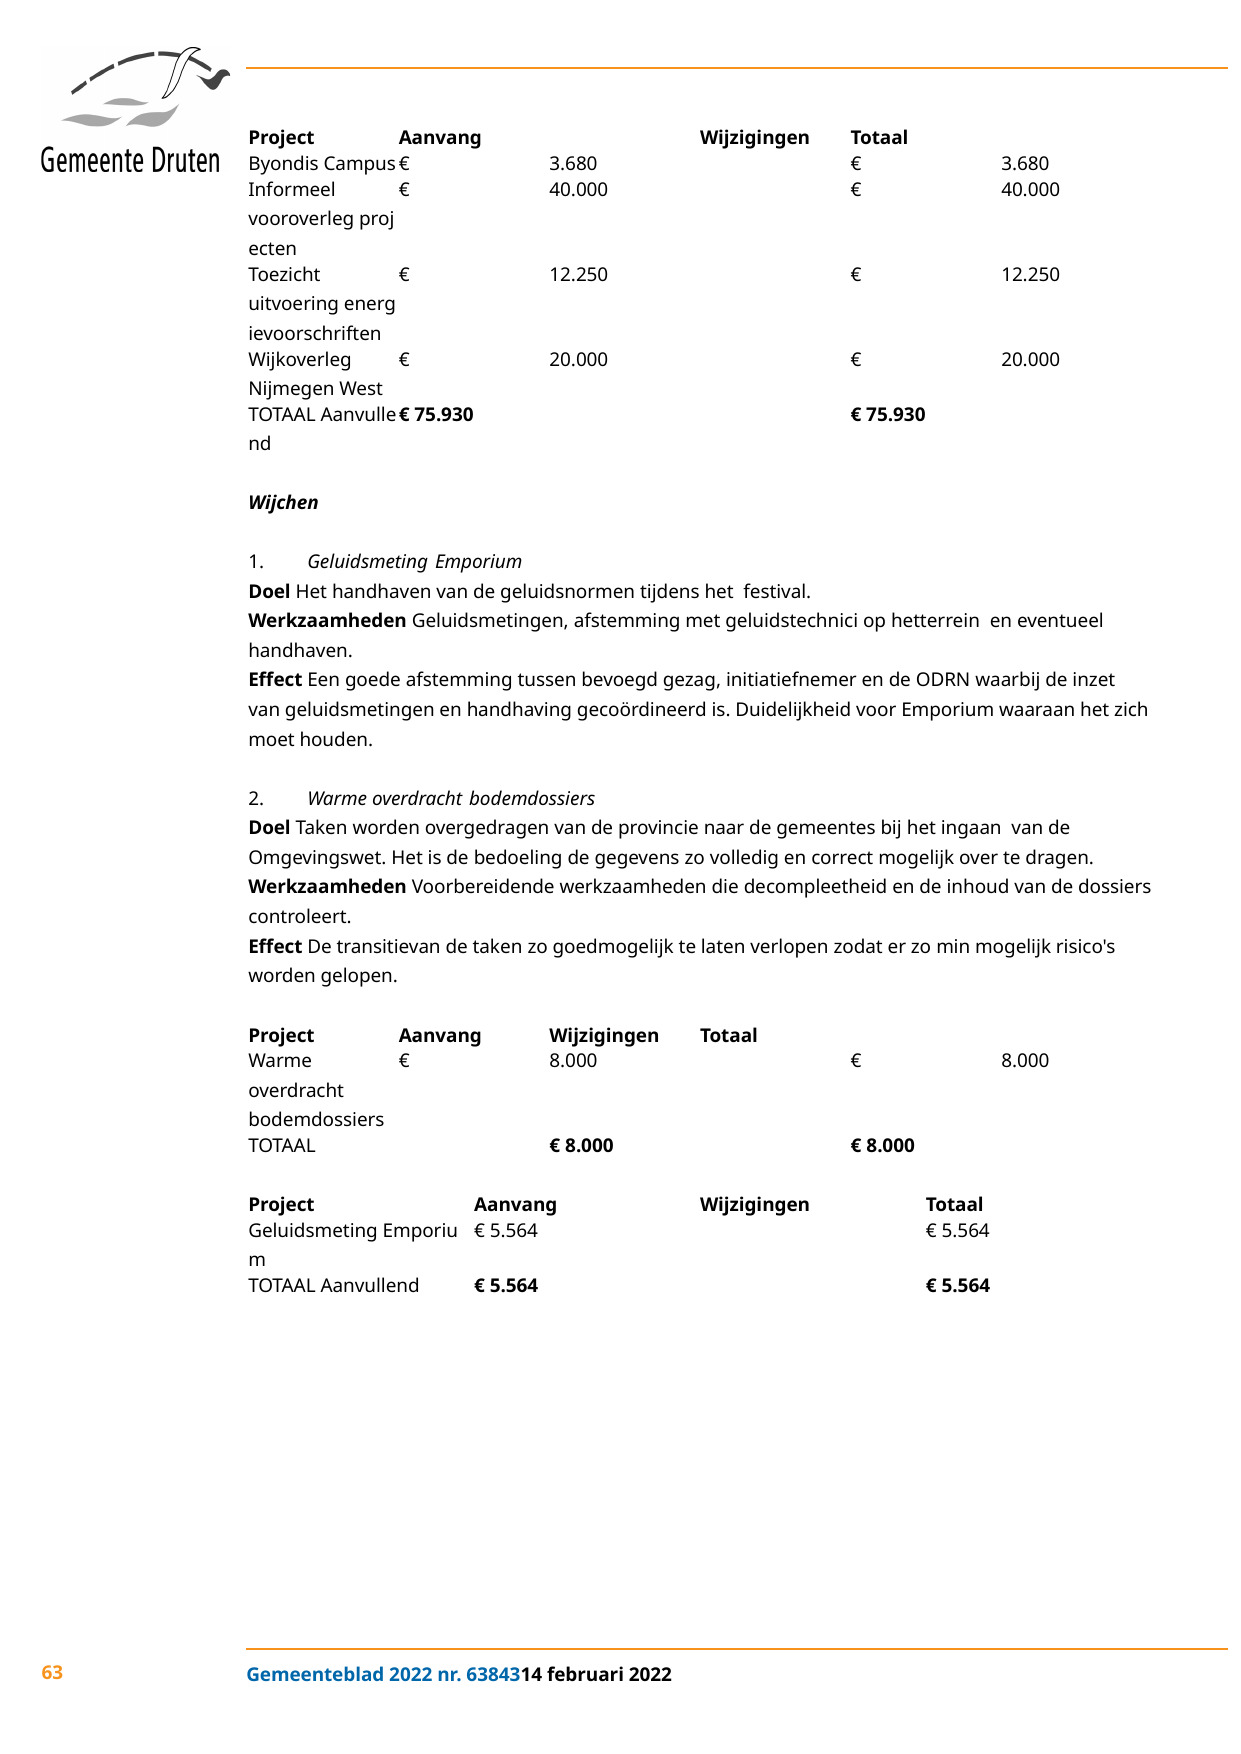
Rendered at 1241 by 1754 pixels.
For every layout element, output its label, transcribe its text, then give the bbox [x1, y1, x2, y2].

table_cell € [850, 261, 1001, 346]
table_cell [700, 150, 850, 401]
table_cell € 5.564 [474, 1217, 700, 1272]
table_header Project [248, 1022, 398, 1047]
table_cell [700, 1217, 926, 1272]
text Werkzaamheden Geluidsmetingen, afstemming met geluidstechnici op hetterrein en eventueel handhaven. [248, 607, 1152, 663]
table_cell [700, 1048, 850, 1132]
table_cell 20.000 [549, 346, 700, 401]
text Doel Taken worden overgedragen van de provincie naar de gemeentes bij het ingaan van de Omgevingswet. Het is de bedoeling de gegevens zo volledig en correct mogelijk over te dragen. [248, 814, 1152, 870]
table_cell € 75.930 [850, 401, 1152, 456]
table_header Wijzigingen [549, 1022, 700, 1047]
table_cell [700, 401, 850, 456]
table_header Wijzigingen [700, 125, 850, 150]
table_cell 40.000 [549, 176, 700, 261]
table_cell Byondis Campus [248, 150, 398, 176]
table_cell € [399, 150, 549, 176]
table_cell € 8.000 [549, 1133, 700, 1158]
table_header Aanvang [399, 125, 700, 150]
table_cell Geluidsmeting Emporium [248, 1217, 474, 1272]
table_cell € 75.930 [399, 401, 700, 456]
table_header Totaal [850, 125, 1152, 150]
table_cell Warme overdracht bodemdossiers [248, 1048, 398, 1132]
table_header Project [248, 1191, 474, 1217]
table_cell € 5.564 [474, 1272, 700, 1298]
table_cell 40.000 [1001, 176, 1152, 261]
text Werkzaamheden Voorbereidende werkzaamheden die decompleetheid en de inhoud van de dossiers controleert. [248, 874, 1152, 929]
table_cell 12.250 [1001, 261, 1152, 346]
table_header Totaal [926, 1191, 1152, 1217]
table_cell Informeel vooroverleg projecten [248, 176, 398, 261]
table_cell € [399, 176, 549, 261]
table_header Aanvang [399, 1022, 549, 1047]
table_cell 8.000 [549, 1048, 700, 1132]
table_cell Wijkoverleg Nijmegen West [248, 346, 398, 401]
text Effect Een goede afstemming tussen bevoegd gezag, initiatiefnemer en de ODRN waarbij de inzet van geluidsmetingen en handhaving gecoördineerd is. Duidelijkheid voor Emporium waaraan het zich moet houden. [248, 667, 1152, 752]
table_cell TOTAAL Aanvullend [248, 1272, 474, 1298]
table_header Project [248, 125, 398, 150]
table_cell € [399, 346, 549, 401]
text Wijchen [248, 489, 1152, 515]
table_cell € 5.564 [926, 1217, 1152, 1272]
table_cell € [850, 176, 1001, 261]
table_cell 3.680 [1001, 150, 1152, 176]
table_cell € [850, 150, 1001, 176]
table_header Totaal [700, 1022, 1001, 1047]
table_cell € [399, 1048, 549, 1132]
table_cell 8.000 [1001, 1048, 1152, 1132]
table_header Wijzigingen [700, 1191, 926, 1217]
text Effect De transitievan de taken zo goedmogelijk te laten verlopen zodat er zo min mogelijk risico's worden gelopen. [248, 933, 1152, 988]
table_cell TOTAAL [248, 1133, 549, 1158]
table_cell [700, 1133, 850, 1158]
table_cell 3.680 [549, 150, 700, 176]
list Geluidsmeting Emporium [248, 548, 1152, 574]
list Warme overdracht bodemdossiers [248, 785, 1152, 811]
table_header Aanvang [474, 1191, 700, 1217]
table_cell € [850, 346, 1001, 401]
table_cell € [399, 261, 549, 346]
table_cell Toezicht uitvoering energievoorschriften [248, 261, 398, 346]
table_cell [700, 1272, 926, 1298]
table_cell € 8.000 [850, 1133, 1152, 1158]
table_cell € [850, 1048, 1001, 1132]
table_cell € 5.564 [926, 1272, 1152, 1298]
table_cell 12.250 [549, 261, 700, 346]
text Doel Het handhaven van de geluidsnormen tijdens het festival. [248, 578, 1152, 604]
picture [41, 47, 231, 172]
table_cell 20.000 [1001, 346, 1152, 401]
table_cell TOTAAL Aanvullend [248, 401, 398, 456]
